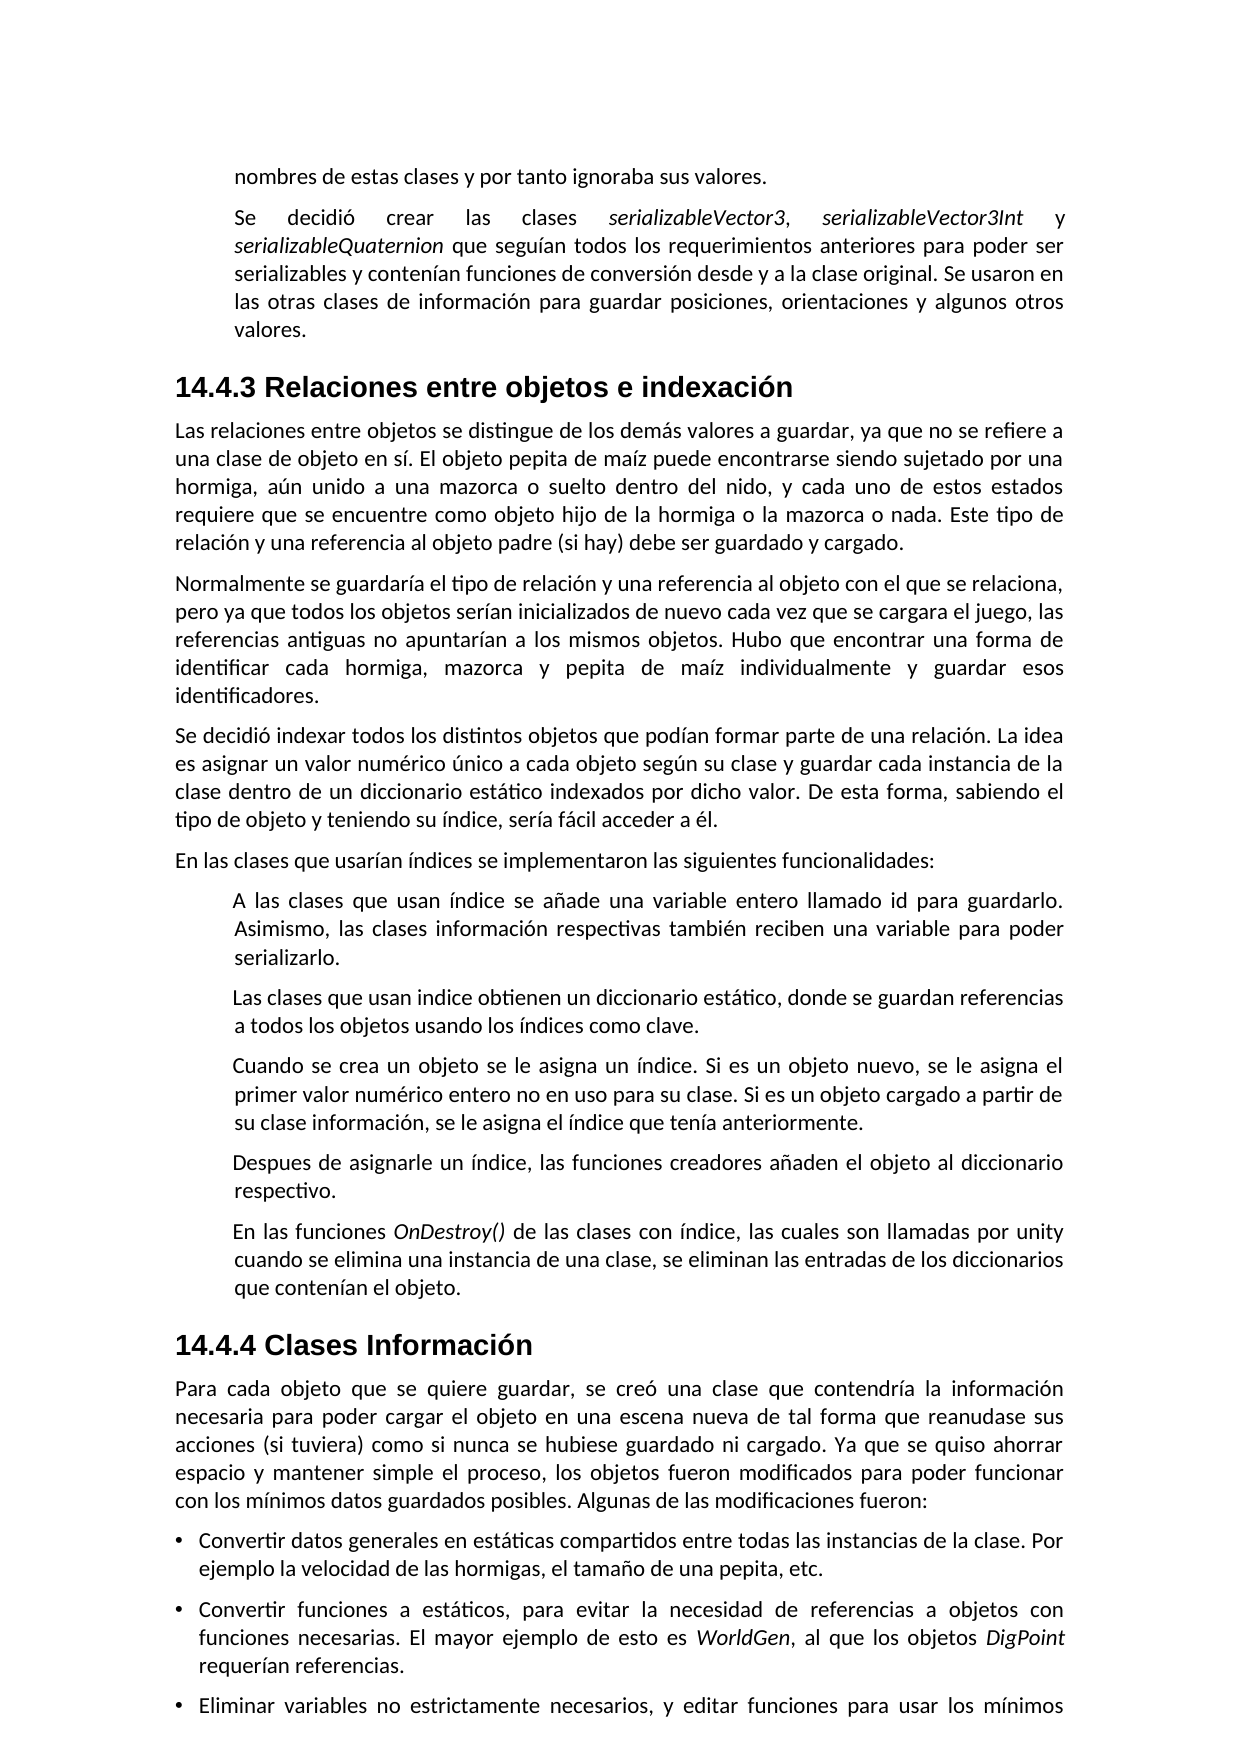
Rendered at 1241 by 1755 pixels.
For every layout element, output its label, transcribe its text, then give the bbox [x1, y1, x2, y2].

text En las clases que usarían índices se implementaron las siguientes funcionalidades: [175, 846, 1065, 874]
list Se decidió crear las clases serializableVector3, serializableVector3Int y serializableQuaternion que seguían todos los requerimientos anteriores para poder ser serializables y contenían funciones de conversión desde y a la clase original. Se usaron en las otras clases de información para guardar posiciones, orientaciones y algunos otros valores. [204, 203, 1065, 343]
list Convertir datos generales en estáticas compartidos entre todas las instancias de la clase. Por ejemplo la velocidad de las hormigas, el tamaño de una pepita, etc. [175, 1527, 1065, 1583]
text Las relaciones entre objetos se distingue de los demás valores a guardar, ya que no se refiere a una clase de objeto en sí. El objeto pepita de maíz puede encontrarse siendo sujetado por una hormiga, aún unido a una mazorca o suelto dentro del nido, y cada uno de estos estados requiere que se encuentre como objeto hijo de la hormiga o la mazorca o nada. Este tipo de relación y una referencia al objeto padre (si hay) debe ser guardado y cargado. [175, 416, 1065, 556]
list Cuando se crea un objeto se le asigna un índice. Si es un objeto nuevo, se le asigna el primer valor numérico entero no en uso para su clase. Si es un objeto cargado a partir de su clase información, se le asigna el índice que tenía anteriormente. [204, 1052, 1065, 1136]
list Despues de asignarle un índice, las funciones creadores añaden el objeto al diccionario respectivo. [204, 1148, 1065, 1204]
list En las funciones OnDestroy() de las clases con índice, las cuales son llamadas por unity cuando se elimina una instancia de una clase, se eliminan las entradas de los diccionarios que contenían el objeto. [204, 1217, 1065, 1301]
subtitle Clases Información [175, 1328, 1065, 1361]
text Normalmente se guardaría el tipo de relación y una referencia al objeto con el que se relaciona, pero ya que todos los objetos serían inicializados de nuevo cada vez que se cargara el juego, las referencias antiguas no apuntarían a los mismos objetos. Hubo que encontrar una forma de identificar cada hormiga, mazorca y pepita de maíz individualmente y guardar esos identificadores. [175, 569, 1065, 709]
subtitle Relaciones entre objetos e indexación [175, 370, 1065, 404]
text Para cada objeto que se quiere guardar, se creó una clase que contendría la información necesaria para poder cargar el objeto en una escena nueva de tal forma que reanudase sus acciones (si tuviera) como si nunca se hubiese guardado ni cargado. Ya que se quiso ahorrar espacio y mantener simple el proceso, los objetos fueron modificados para poder funcionar con los mínimos datos guardados posibles. Algunas de las modificaciones fueron: [175, 1374, 1065, 1514]
list nombres de estas clases y por tanto ignoraba sus valores. [204, 162, 1065, 191]
text Se decidió indexar todos los distintos objetos que podían formar parte de una relación. La idea es asignar un valor numérico único a cada objeto según su clase y guardar cada instancia de la clase dentro de un diccionario estático indexados por dicho valor. De esta forma, sabiendo el tipo de objeto y teniendo su índice, sería fácil acceder a él. [175, 721, 1065, 833]
list Convertir funciones a estáticos, para evitar la necesidad de referencias a objetos con funciones necesarias. El mayor ejemplo de esto es WorldGen, al que los objetos DigPoint requerían referencias. [175, 1595, 1065, 1679]
list Eliminar variables no estrictamente necesarios, y editar funciones para usar los mínimos [175, 1692, 1065, 1720]
list A las clases que usan índice se añade una variable entero llamado id para guardarlo. Asimismo, las clases información respectivas también reciben una variable para poder serializarlo. [204, 887, 1065, 971]
list Las clases que usan indice obtienen un diccionario estático, donde se guardan referencias a todos los objetos usando los índices como clave. [204, 983, 1065, 1039]
